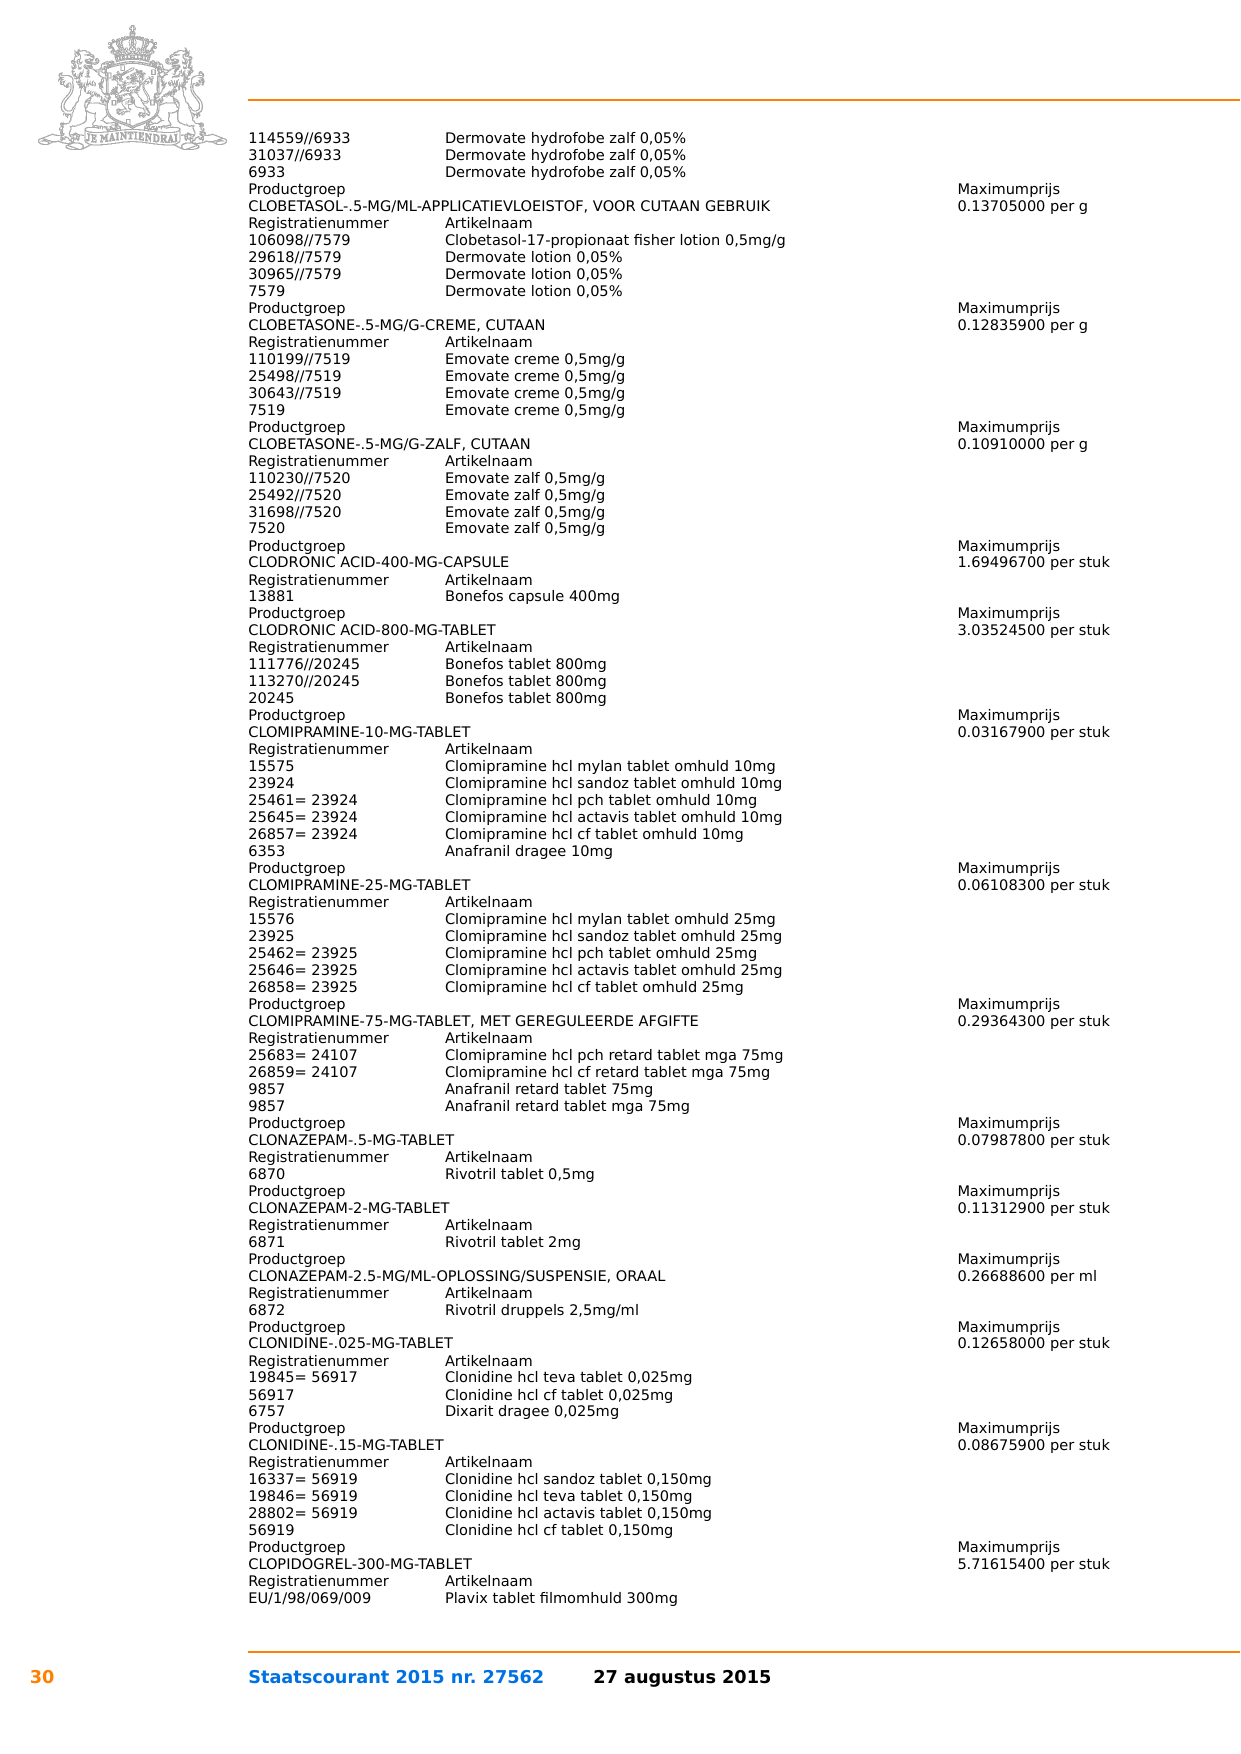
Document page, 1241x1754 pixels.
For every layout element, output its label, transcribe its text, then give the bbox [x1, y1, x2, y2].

table_cell 30965//7579 [248, 266, 439, 283]
table_cell 0.10910000 per g [951, 436, 1163, 452]
table_cell 106098//7579 [248, 232, 439, 249]
table_cell [439, 419, 951, 436]
table_cell CLOMIPRAMINE-10-MG-TABLET [248, 724, 951, 741]
table_cell [951, 1285, 1163, 1301]
table_cell CLONAZEPAM-.5-MG-TABLET [248, 1132, 951, 1149]
table_cell 13881 [248, 588, 439, 605]
table_cell [951, 758, 1163, 775]
table_cell Emovate creme 0,5mg/g [439, 402, 951, 418]
table_cell Artikelnaam [439, 1149, 951, 1166]
table_cell Registratienummer [248, 215, 439, 232]
table_cell [439, 605, 951, 622]
table_cell [951, 504, 1163, 520]
table_cell 15576 [248, 911, 439, 928]
table_cell [951, 1301, 1163, 1318]
table_cell [951, 147, 1163, 164]
table_cell 5.71615400 per stuk [951, 1556, 1163, 1573]
table_cell [439, 538, 951, 554]
table_cell [951, 249, 1163, 266]
table_cell 26858= 23925 [248, 979, 439, 996]
table_cell [951, 1353, 1163, 1369]
table_cell 6353 [248, 843, 439, 860]
table_cell [951, 1488, 1163, 1505]
table_cell Artikelnaam [439, 1454, 951, 1471]
table_cell 25492//7520 [248, 486, 439, 503]
table_cell Emovate creme 0,5mg/g [439, 351, 951, 368]
table_cell [951, 1505, 1163, 1522]
table_cell CLOPIDOGREL-300-MG-TABLET [248, 1556, 951, 1573]
table_cell 9857 [248, 1081, 439, 1098]
table_cell [951, 385, 1163, 402]
table_cell [951, 1369, 1163, 1386]
table_cell Productgroep [248, 538, 439, 554]
table_cell [439, 1319, 951, 1335]
table_cell [951, 1471, 1163, 1488]
table_cell Productgroep [248, 1251, 439, 1267]
table_cell 111776//20245 [248, 656, 439, 673]
table_cell 19845= 56917 [248, 1369, 439, 1386]
table_cell 23925 [248, 928, 439, 945]
table_cell [439, 707, 951, 724]
table_cell 15575 [248, 758, 439, 775]
table_cell [439, 300, 951, 317]
table_cell [951, 215, 1163, 232]
table_cell [951, 928, 1163, 945]
table_cell Bonefos capsule 400mg [439, 588, 951, 605]
table_cell CLODRONIC ACID-800-MG-TABLET [248, 622, 951, 639]
table_cell Maximumprijs [951, 1115, 1163, 1132]
table_cell Rivotril tablet 2mg [439, 1234, 951, 1251]
table_cell Artikelnaam [439, 741, 951, 758]
table_cell 56917 [248, 1386, 439, 1403]
table_cell Clomipramine hcl cf tablet omhuld 10mg [439, 826, 951, 843]
table_cell [951, 453, 1163, 469]
table_cell Dermovate lotion 0,05% [439, 266, 951, 283]
table_cell Bonefos tablet 800mg [439, 690, 951, 707]
table_cell [951, 470, 1163, 486]
table_cell Productgroep [248, 1539, 439, 1556]
table_cell [439, 860, 951, 877]
table_cell EU/1/98/069/009 [248, 1590, 439, 1607]
table_cell Emovate creme 0,5mg/g [439, 385, 951, 402]
table_cell 0.12835900 per g [951, 317, 1163, 334]
table_cell Bonefos tablet 800mg [439, 656, 951, 673]
table_cell [439, 1539, 951, 1556]
table_cell [951, 588, 1163, 605]
table_cell [951, 1590, 1163, 1607]
table_cell 7519 [248, 402, 439, 418]
table_cell 0.12658000 per stuk [951, 1335, 1163, 1352]
table_cell [951, 1149, 1163, 1166]
table_cell 25462= 23925 [248, 945, 439, 962]
table_cell [951, 1064, 1163, 1081]
table_cell CLONIDINE-.025-MG-TABLET [248, 1335, 951, 1352]
table_cell Dermovate lotion 0,05% [439, 283, 951, 300]
table_cell 23924 [248, 775, 439, 792]
table_cell Registratienummer [248, 741, 439, 758]
table_cell Clomipramine hcl pch retard tablet mga 75mg [439, 1047, 951, 1064]
table_cell Registratienummer [248, 1353, 439, 1369]
table_cell [951, 1081, 1163, 1098]
table_cell CLOBETASONE-.5-MG/G-ZALF, CUTAAN [248, 436, 951, 452]
table_cell [951, 1217, 1163, 1233]
table_cell 0.08675900 per stuk [951, 1437, 1163, 1454]
table_cell 56919 [248, 1522, 439, 1539]
table_cell [951, 164, 1163, 181]
table_cell 0.26688600 per ml [951, 1268, 1163, 1284]
table_cell Maximumprijs [951, 538, 1163, 554]
table_cell [951, 1166, 1163, 1183]
table_cell Clonidine hcl actavis tablet 0,150mg [439, 1505, 951, 1522]
table_cell Emovate zalf 0,5mg/g [439, 520, 951, 537]
table_cell Registratienummer [248, 1149, 439, 1166]
table_cell [951, 1030, 1163, 1047]
table_cell 0.13705000 per g [951, 198, 1163, 215]
table_cell [951, 826, 1163, 843]
table_cell Maximumprijs [951, 419, 1163, 436]
table_cell [951, 775, 1163, 792]
table_cell 9857 [248, 1098, 439, 1115]
table_cell 110199//7519 [248, 351, 439, 368]
table_cell [951, 1047, 1163, 1064]
table_cell Clonidine hcl teva tablet 0,025mg [439, 1369, 951, 1386]
table_cell [951, 1522, 1163, 1539]
table_cell Maximumprijs [951, 1319, 1163, 1335]
table_cell Artikelnaam [439, 1217, 951, 1233]
table_cell CLOBETASOL-.5-MG/ML-APPLICATIEVLOEISTOF, VOOR CUTAAN GEBRUIK [248, 198, 951, 215]
table_cell Maximumprijs [951, 1183, 1163, 1199]
table_cell [951, 894, 1163, 911]
table_cell 7579 [248, 283, 439, 300]
table_cell [951, 351, 1163, 368]
table_cell Emovate zalf 0,5mg/g [439, 486, 951, 503]
table_cell Productgroep [248, 605, 439, 622]
table_cell Clomipramine hcl pch tablet omhuld 10mg [439, 792, 951, 809]
table_cell [951, 571, 1163, 588]
table_cell [439, 1115, 951, 1132]
table_cell 110230//7520 [248, 470, 439, 486]
table_cell Maximumprijs [951, 181, 1163, 198]
table_cell Productgroep [248, 1420, 439, 1437]
table_cell [951, 402, 1163, 418]
table_cell 6870 [248, 1166, 439, 1183]
table_cell Rivotril tablet 0,5mg [439, 1166, 951, 1183]
table_cell CLOMIPRAMINE-25-MG-TABLET [248, 877, 951, 894]
table_cell 19846= 56919 [248, 1488, 439, 1505]
table_cell CLOBETASONE-.5-MG/G-CREME, CUTAAN [248, 317, 951, 334]
table_cell 26859= 24107 [248, 1064, 439, 1081]
table_cell CLODRONIC ACID-400-MG-CAPSULE [248, 554, 951, 571]
table_cell 29618//7579 [248, 249, 439, 266]
table_cell Clonidine hcl cf tablet 0,025mg [439, 1386, 951, 1403]
table_cell Clomipramine hcl mylan tablet omhuld 25mg [439, 911, 951, 928]
table_cell Artikelnaam [439, 1030, 951, 1047]
table_cell Productgroep [248, 1319, 439, 1335]
table_cell 114559//6933 [248, 130, 439, 147]
table_cell 7520 [248, 520, 439, 537]
table_cell Clonidine hcl teva tablet 0,150mg [439, 1488, 951, 1505]
table_cell [439, 1251, 951, 1267]
table_cell [951, 266, 1163, 283]
table_cell [951, 1403, 1163, 1420]
table_cell Maximumprijs [951, 860, 1163, 877]
table_cell [951, 979, 1163, 996]
table_cell 25683= 24107 [248, 1047, 439, 1064]
table_cell Dermovate hydrofobe zalf 0,05% [439, 130, 951, 147]
table_cell 1.69496700 per stuk [951, 554, 1163, 571]
table_cell [951, 1234, 1163, 1251]
table_cell Clonidine hcl sandoz tablet 0,150mg [439, 1471, 951, 1488]
table_cell 25498//7519 [248, 368, 439, 384]
table_cell Registratienummer [248, 639, 439, 656]
table_cell CLONAZEPAM-2-MG-TABLET [248, 1200, 951, 1217]
table_cell Registratienummer [248, 1454, 439, 1471]
table_cell [951, 792, 1163, 809]
table_cell Clonidine hcl cf tablet 0,150mg [439, 1522, 951, 1539]
table_cell [951, 1386, 1163, 1403]
table_cell Anafranil dragee 10mg [439, 843, 951, 860]
table_cell 6757 [248, 1403, 439, 1420]
table_cell [951, 690, 1163, 707]
table_cell Clomipramine hcl mylan tablet omhuld 10mg [439, 758, 951, 775]
table_cell Maximumprijs [951, 300, 1163, 317]
table_cell Artikelnaam [439, 894, 951, 911]
table_cell 30643//7519 [248, 385, 439, 402]
table_cell [951, 656, 1163, 673]
table_cell [439, 1183, 951, 1199]
table_cell Maximumprijs [951, 996, 1163, 1013]
table_cell 3.03524500 per stuk [951, 622, 1163, 639]
table_cell Artikelnaam [439, 1285, 951, 1301]
table_cell [951, 283, 1163, 300]
table_cell Productgroep [248, 1183, 439, 1199]
table_cell [951, 843, 1163, 860]
table_cell Productgroep [248, 181, 439, 198]
table_cell [951, 962, 1163, 979]
table_cell [951, 486, 1163, 503]
table_cell [951, 130, 1163, 147]
table_cell Productgroep [248, 860, 439, 877]
table_cell Clomipramine hcl actavis tablet omhuld 10mg [439, 809, 951, 826]
table_cell Emovate zalf 0,5mg/g [439, 504, 951, 520]
table_cell Maximumprijs [951, 707, 1163, 724]
table_cell Bonefos tablet 800mg [439, 673, 951, 690]
table_cell 20245 [248, 690, 439, 707]
table_cell 0.07987800 per stuk [951, 1132, 1163, 1149]
table_cell [951, 809, 1163, 826]
table_cell [951, 1454, 1163, 1471]
table_cell Anafranil retard tablet 75mg [439, 1081, 951, 1098]
table_cell Dermovate lotion 0,05% [439, 249, 951, 266]
table_cell Rivotril druppels 2,5mg/ml [439, 1301, 951, 1318]
table_cell Emovate zalf 0,5mg/g [439, 470, 951, 486]
table_cell Registratienummer [248, 1217, 439, 1233]
table_cell Dermovate hydrofobe zalf 0,05% [439, 147, 951, 164]
table_cell Registratienummer [248, 1573, 439, 1590]
table_cell [951, 911, 1163, 928]
table_cell Productgroep [248, 300, 439, 317]
table_cell CLOMIPRAMINE-75-MG-TABLET, MET GEREGULEERDE AFGIFTE [248, 1013, 951, 1030]
table_cell [951, 945, 1163, 962]
table_cell 6872 [248, 1301, 439, 1318]
table_cell Maximumprijs [951, 605, 1163, 622]
table_cell Productgroep [248, 1115, 439, 1132]
table_cell 25461= 23924 [248, 792, 439, 809]
table_cell CLONIDINE-.15-MG-TABLET [248, 1437, 951, 1454]
table_cell 113270//20245 [248, 673, 439, 690]
picture [38, 25, 227, 150]
table_cell [951, 639, 1163, 656]
table_cell [951, 1098, 1163, 1115]
table_cell Emovate creme 0,5mg/g [439, 368, 951, 384]
table_cell Clomipramine hcl actavis tablet omhuld 25mg [439, 962, 951, 979]
table_cell [951, 368, 1163, 384]
table_cell 25646= 23925 [248, 962, 439, 979]
table_cell Registratienummer [248, 1285, 439, 1301]
table_cell Registratienummer [248, 334, 439, 351]
table_cell Registratienummer [248, 894, 439, 911]
table_cell Artikelnaam [439, 571, 951, 588]
table_cell Artikelnaam [439, 1573, 951, 1590]
table_cell 0.03167900 per stuk [951, 724, 1163, 741]
table_cell Maximumprijs [951, 1251, 1163, 1267]
table_cell Dermovate hydrofobe zalf 0,05% [439, 164, 951, 181]
table_cell [951, 232, 1163, 249]
table_cell CLONAZEPAM-2.5-MG/ML-OPLOSSING/SUSPENSIE, ORAAL [248, 1268, 951, 1284]
table_cell 28802= 56919 [248, 1505, 439, 1522]
table_cell Clomipramine hcl pch tablet omhuld 25mg [439, 945, 951, 962]
table_cell [951, 1573, 1163, 1590]
table_cell 31037//6933 [248, 147, 439, 164]
table_cell Clomipramine hcl sandoz tablet omhuld 10mg [439, 775, 951, 792]
table_cell Artikelnaam [439, 334, 951, 351]
table_cell 6933 [248, 164, 439, 181]
table_cell 0.06108300 per stuk [951, 877, 1163, 894]
table_cell 6871 [248, 1234, 439, 1251]
table_cell 16337= 56919 [248, 1471, 439, 1488]
table_cell 25645= 23924 [248, 809, 439, 826]
table_cell [951, 741, 1163, 758]
table_cell Plavix tablet filmomhuld 300mg [439, 1590, 951, 1607]
table_cell Clomipramine hcl sandoz tablet omhuld 25mg [439, 928, 951, 945]
table_cell Artikelnaam [439, 453, 951, 469]
table_cell Productgroep [248, 707, 439, 724]
table_cell [439, 1420, 951, 1437]
table_cell Dixarit dragee 0,025mg [439, 1403, 951, 1420]
table_cell Anafranil retard tablet mga 75mg [439, 1098, 951, 1115]
table_cell [951, 673, 1163, 690]
table_cell Registratienummer [248, 1030, 439, 1047]
table_cell [951, 334, 1163, 351]
table_cell Maximumprijs [951, 1539, 1163, 1556]
table_cell Artikelnaam [439, 215, 951, 232]
table_cell Artikelnaam [439, 639, 951, 656]
table_cell Productgroep [248, 996, 439, 1013]
table_cell Clomipramine hcl cf tablet omhuld 25mg [439, 979, 951, 996]
table_cell Registratienummer [248, 571, 439, 588]
table_cell Clobetasol-17-propionaat fisher lotion 0,5mg/g [439, 232, 951, 249]
table_cell [439, 181, 951, 198]
table_cell 0.11312900 per stuk [951, 1200, 1163, 1217]
table_cell [951, 520, 1163, 537]
table_cell Productgroep [248, 419, 439, 436]
table_cell [439, 996, 951, 1013]
table_cell Maximumprijs [951, 1420, 1163, 1437]
table_cell 31698//7520 [248, 504, 439, 520]
table_cell 0.29364300 per stuk [951, 1013, 1163, 1030]
table_cell Artikelnaam [439, 1353, 951, 1369]
table_cell Registratienummer [248, 453, 439, 469]
table_cell 26857= 23924 [248, 826, 439, 843]
table_cell Clomipramine hcl cf retard tablet mga 75mg [439, 1064, 951, 1081]
